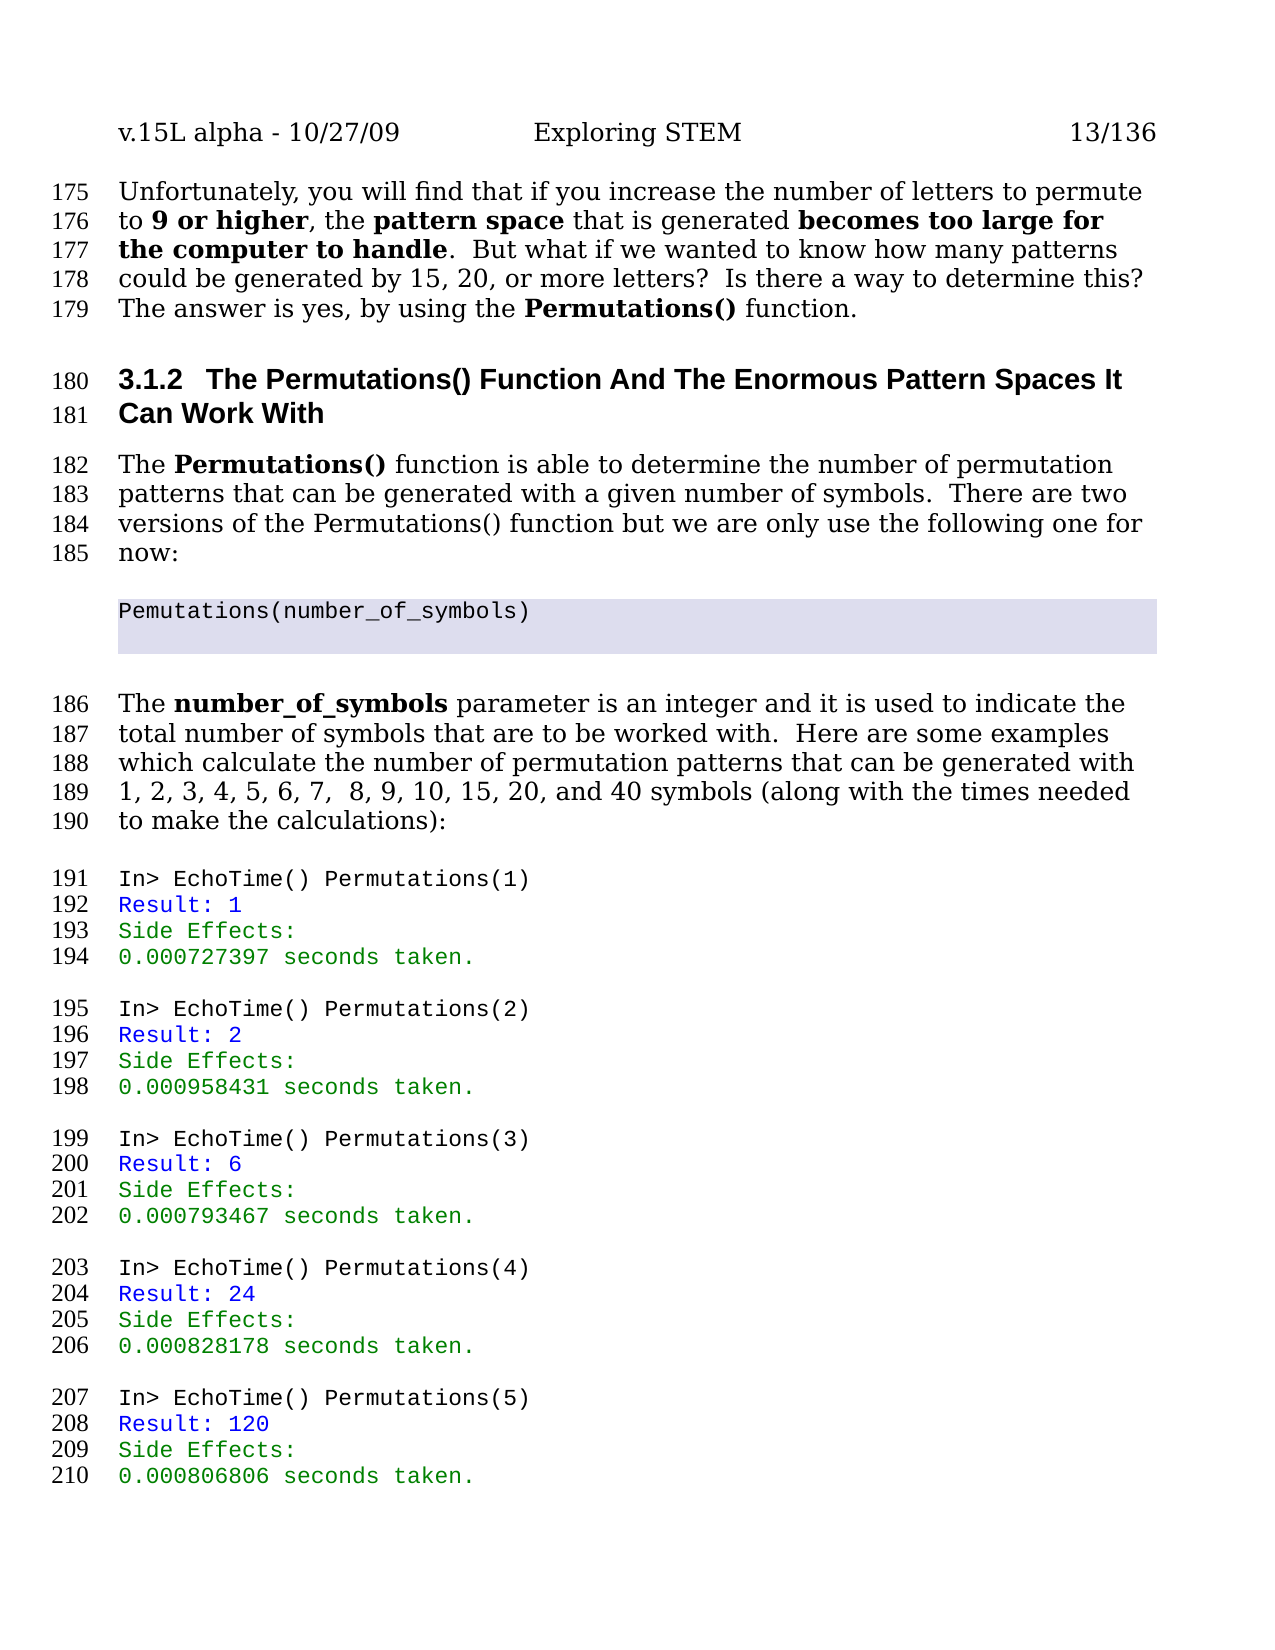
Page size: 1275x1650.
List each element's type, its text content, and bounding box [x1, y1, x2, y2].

text Side Effects: [118, 1308, 1157, 1334]
text Side Effects: [118, 1179, 1157, 1205]
table_header Pemutations(number_of_symbols) [118, 599, 1157, 654]
text The Permutations() function is able to determine the number of permutation patterns that can be generated with a given number of symbols. There are two versions of the Permutations() function but we are only use the following one for now: [118, 450, 1157, 567]
text 0.000806806 seconds taken. [118, 1464, 1157, 1490]
subtitle The Permutations() Function And The Enormous Pattern Spaces It Can Work With [118, 362, 1157, 429]
text In> EchoTime() Permutations(5) [118, 1386, 1157, 1412]
text In> EchoTime() Permutations(2) [118, 997, 1157, 1023]
text 0.000828178 seconds taken. [118, 1334, 1157, 1360]
text 0.000958431 seconds taken. [118, 1075, 1157, 1101]
text 0.000727397 seconds taken. [118, 945, 1157, 971]
text 0.000793467 seconds taken. [118, 1205, 1157, 1231]
text The number_of_symbols parameter is an integer and it is used to indicate the total number of symbols that are to be worked with. Here are some examples which calculate the number of permutation patterns that can be generated with 1, 2, 3, 4, 5, 6, 7, 8, 9, 10, 15, 20, and 40 symbols (along with the times needed to make the calculations): [118, 689, 1157, 836]
text In> EchoTime() Permutations(1) [118, 867, 1157, 893]
text Side Effects: [118, 1049, 1157, 1075]
text Side Effects: [118, 919, 1157, 945]
text Unfortunately, you will find that if you increase the number of letters to permute to 9 or higher, the pattern space that is generated becomes too large for the computer to handle. But what if we wanted to know how many patterns could be generated by 15, 20, or more letters? Is there a way to determine this? The answer is yes, by using the Permutations() function. [118, 177, 1157, 323]
text Side Effects: [118, 1438, 1157, 1464]
text In> EchoTime() Permutations(3) [118, 1127, 1157, 1153]
text Result: 2 [118, 1023, 1157, 1049]
text Result: 6 [118, 1153, 1157, 1179]
text Result: 120 [118, 1412, 1157, 1438]
text In> EchoTime() Permutations(4) [118, 1257, 1157, 1282]
text Result: 1 [118, 893, 1157, 919]
text Result: 24 [118, 1282, 1157, 1308]
